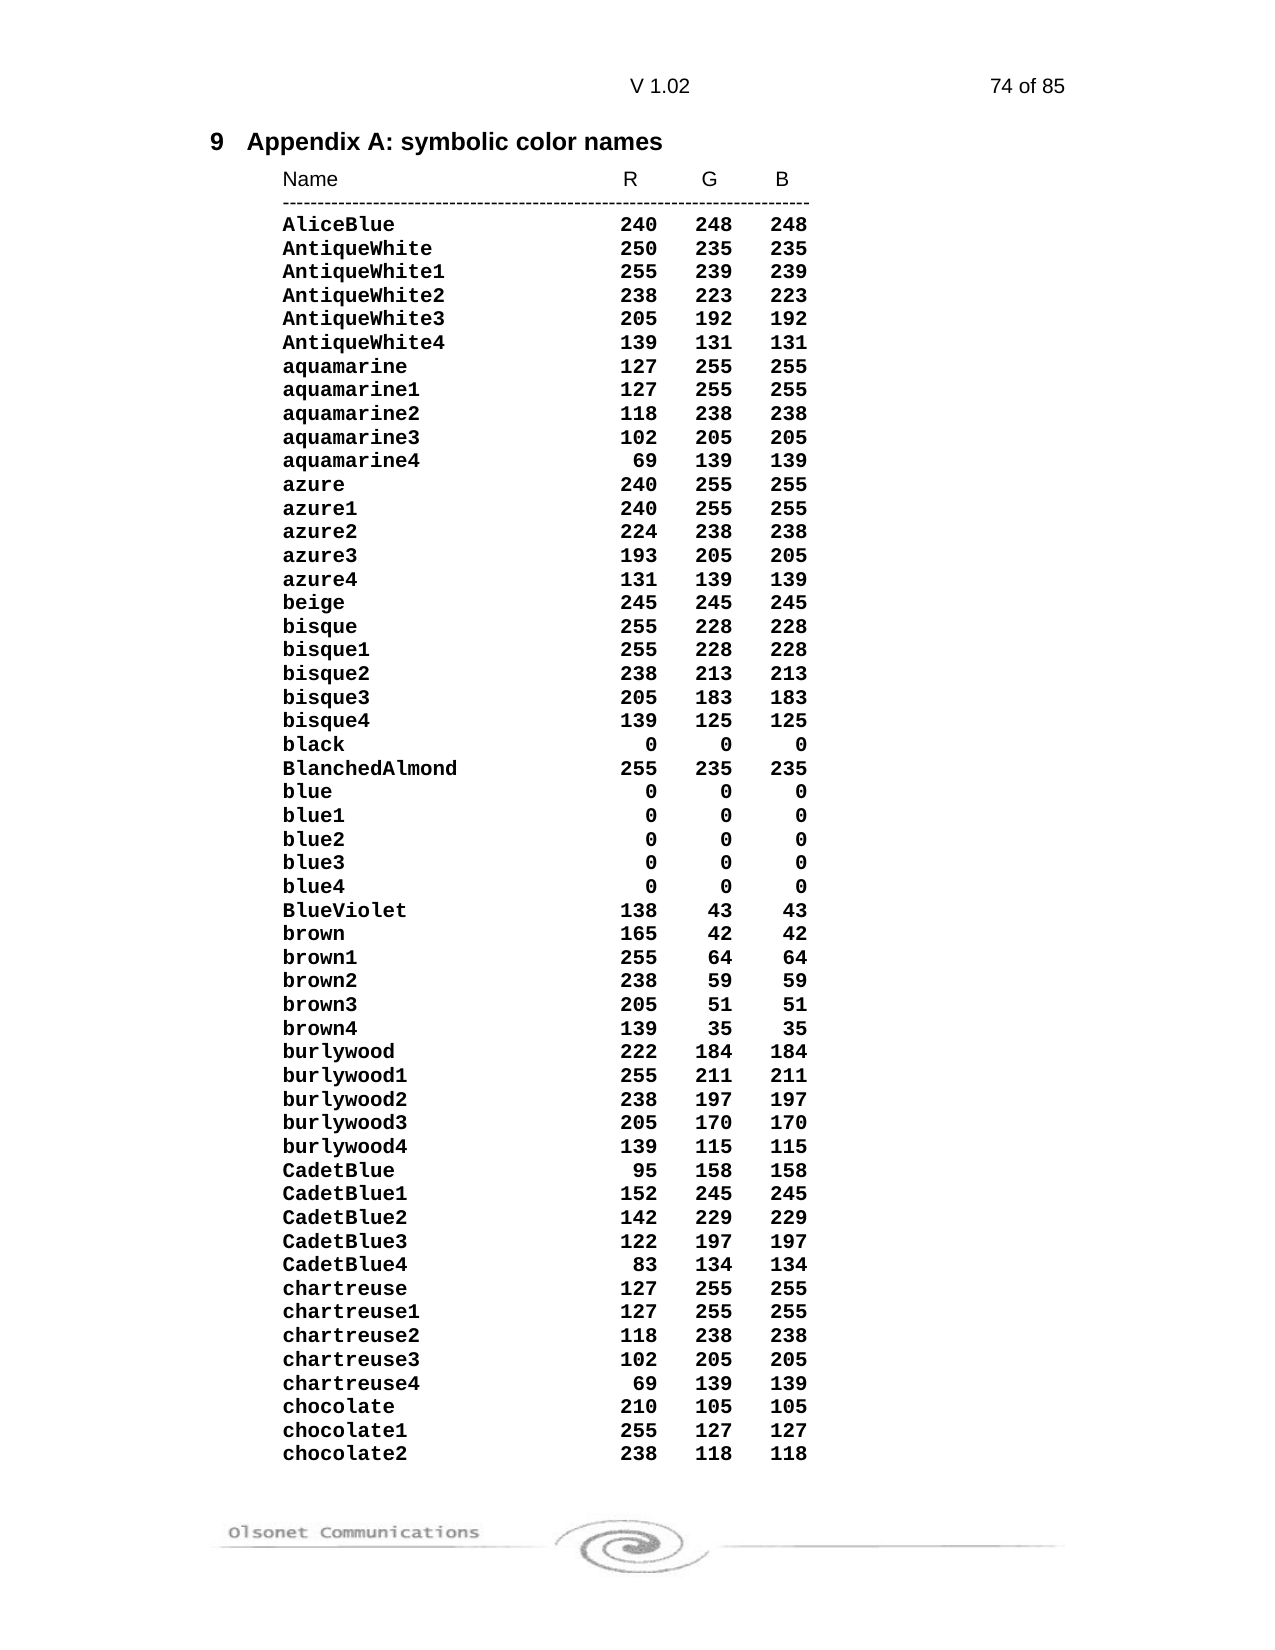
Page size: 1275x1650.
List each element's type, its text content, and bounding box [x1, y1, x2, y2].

text azure3 193 205 205 [282, 545, 1065, 568]
text aquamarine3 102 205 205 [282, 427, 1065, 450]
subtitle Appendix A: symbolic color names [210, 128, 1065, 156]
text chocolate1 255 127 127 [282, 1420, 1065, 1443]
text burlywood 222 184 184 [282, 1041, 1065, 1065]
text CadetBlue2 142 229 229 [282, 1207, 1065, 1231]
text burlywood1 255 211 211 [282, 1065, 1065, 1089]
text beige 245 245 245 [282, 592, 1065, 616]
text burlywood2 238 197 197 [282, 1089, 1065, 1112]
text burlywood3 205 170 170 [282, 1112, 1065, 1136]
text CadetBlue4 83 134 134 [282, 1254, 1065, 1278]
text bisque3 205 183 183 [282, 687, 1065, 710]
text ---------------------------------------------------------------------------- [282, 191, 1065, 214]
text blue4 0 0 0 [282, 876, 1065, 899]
text chocolate 210 105 105 [282, 1396, 1065, 1420]
text CadetBlue 95 158 158 [282, 1160, 1065, 1183]
text aquamarine 127 255 255 [282, 356, 1065, 379]
text azure 240 255 255 [282, 474, 1065, 498]
text brown4 139 35 35 [282, 1018, 1065, 1041]
text blue1 0 0 0 [282, 805, 1065, 829]
text burlywood4 139 115 115 [282, 1136, 1065, 1160]
text AliceBlue 240 248 248 [282, 214, 1065, 237]
text aquamarine1 127 255 255 [282, 379, 1065, 403]
text chartreuse2 118 238 238 [282, 1325, 1065, 1349]
text AntiqueWhite1 255 239 239 [282, 261, 1065, 285]
text AntiqueWhite3 205 192 192 [282, 308, 1065, 332]
text chartreuse 127 255 255 [282, 1278, 1065, 1302]
text azure4 131 139 139 [282, 568, 1065, 592]
text AntiqueWhite2 238 223 223 [282, 285, 1065, 308]
text CadetBlue3 122 197 197 [282, 1231, 1065, 1254]
text bisque4 139 125 125 [282, 710, 1065, 734]
text Name R G B [282, 167, 1065, 191]
text azure2 224 238 238 [282, 521, 1065, 545]
text bisque 255 228 228 [282, 616, 1065, 639]
text BlanchedAlmond 255 235 235 [282, 758, 1065, 781]
text BlueViolet 138 43 43 [282, 899, 1065, 923]
text brown1 255 64 64 [282, 947, 1065, 971]
text black 0 0 0 [282, 734, 1065, 758]
text chocolate2 238 118 118 [282, 1443, 1065, 1467]
text chartreuse4 69 139 139 [282, 1372, 1065, 1396]
text chartreuse3 102 205 205 [282, 1349, 1065, 1372]
text aquamarine2 118 238 238 [282, 403, 1065, 427]
text AntiqueWhite4 139 131 131 [282, 332, 1065, 356]
text bisque2 238 213 213 [282, 663, 1065, 687]
text blue3 0 0 0 [282, 852, 1065, 876]
text brown3 205 51 51 [282, 994, 1065, 1018]
text azure1 240 255 255 [282, 498, 1065, 521]
text brown2 238 59 59 [282, 971, 1065, 994]
text chartreuse1 127 255 255 [282, 1302, 1065, 1325]
text blue2 0 0 0 [282, 829, 1065, 852]
text CadetBlue1 152 245 245 [282, 1183, 1065, 1207]
text blue 0 0 0 [282, 781, 1065, 805]
text AntiqueWhite 250 235 235 [282, 237, 1065, 261]
text bisque1 255 228 228 [282, 639, 1065, 663]
picture [210, 1504, 1065, 1596]
text brown 165 42 42 [282, 923, 1065, 947]
text aquamarine4 69 139 139 [282, 450, 1065, 474]
